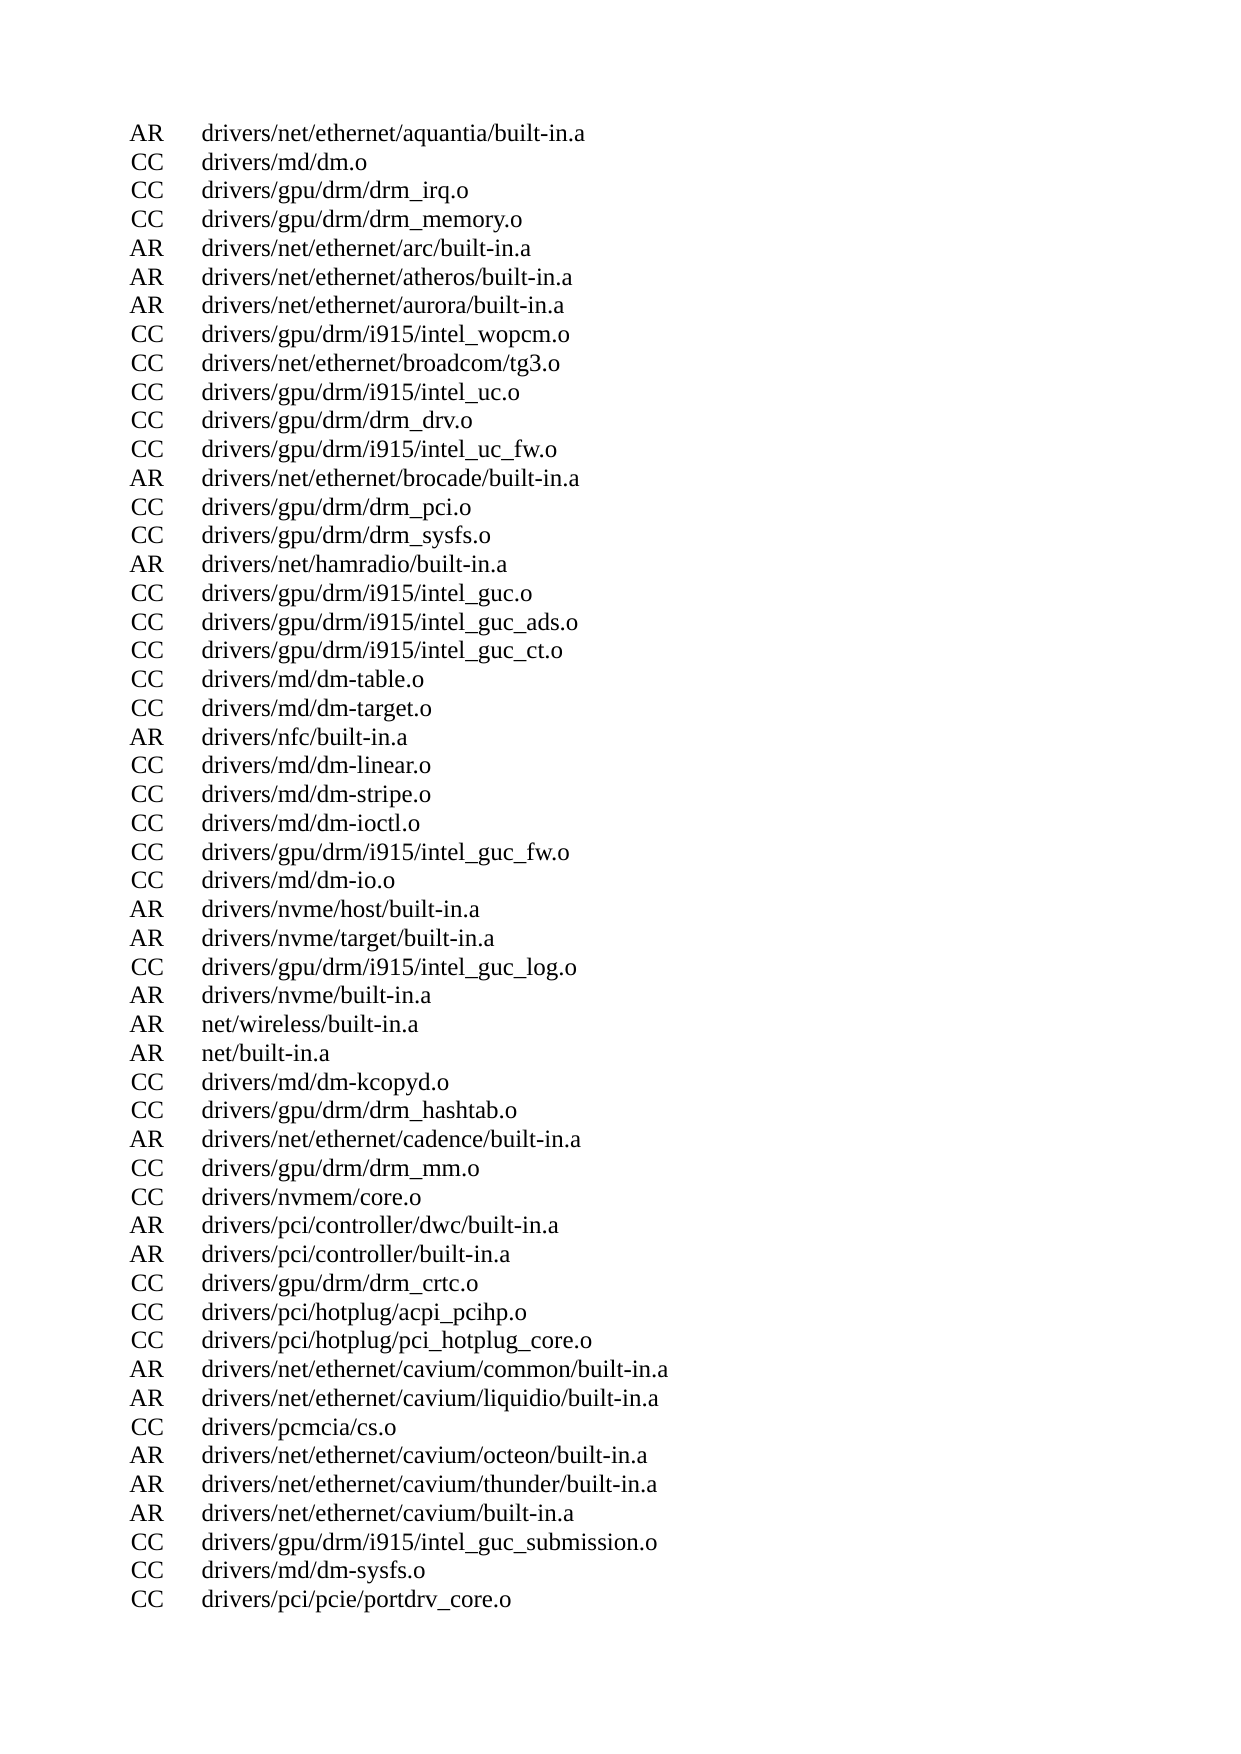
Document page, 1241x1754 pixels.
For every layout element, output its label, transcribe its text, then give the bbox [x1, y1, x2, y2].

text AR drivers/pci/controller/dwc/built-in.a [118, 1211, 1122, 1239]
text CC drivers/gpu/drm/i915/intel_guc_log.o [118, 952, 1122, 981]
text AR drivers/nvme/built-in.a [118, 981, 1122, 1009]
text CC drivers/md/dm-sysfs.o [118, 1556, 1122, 1584]
text AR drivers/net/ethernet/cavium/common/built-in.a [118, 1354, 1122, 1383]
text CC drivers/gpu/drm/i915/intel_guc_fw.o [118, 837, 1122, 866]
text CC drivers/md/dm-stripe.o [118, 779, 1122, 808]
text CC drivers/gpu/drm/drm_hashtab.o [118, 1096, 1122, 1124]
text AR drivers/net/ethernet/cavium/built-in.a [118, 1498, 1122, 1527]
text AR drivers/nvme/host/built-in.a [118, 894, 1122, 923]
text AR drivers/nvme/target/built-in.a [118, 923, 1122, 952]
text AR drivers/net/ethernet/brocade/built-in.a [118, 463, 1122, 492]
text CC drivers/md/dm-io.o [118, 866, 1122, 894]
text AR drivers/net/ethernet/aquantia/built-in.a [118, 118, 1122, 147]
text CC drivers/nvmem/core.o [118, 1182, 1122, 1211]
text AR drivers/nfc/built-in.a [118, 722, 1122, 751]
text CC drivers/pcmcia/cs.o [118, 1412, 1122, 1441]
text CC drivers/md/dm-ioctl.o [118, 808, 1122, 837]
text AR net/built-in.a [118, 1038, 1122, 1067]
text CC drivers/md/dm.o [118, 147, 1122, 176]
text AR drivers/net/ethernet/atheros/built-in.a [118, 262, 1122, 291]
text CC drivers/md/dm-kcopyd.o [118, 1067, 1122, 1096]
text CC drivers/pci/hotplug/acpi_pcihp.o [118, 1297, 1122, 1326]
text CC drivers/pci/hotplug/pci_hotplug_core.o [118, 1326, 1122, 1354]
text CC drivers/gpu/drm/drm_mm.o [118, 1153, 1122, 1182]
text AR net/wireless/built-in.a [118, 1009, 1122, 1038]
text CC drivers/net/ethernet/broadcom/tg3.o [118, 348, 1122, 377]
text CC drivers/md/dm-table.o [118, 664, 1122, 693]
text CC drivers/md/dm-linear.o [118, 751, 1122, 779]
text CC drivers/gpu/drm/i915/intel_guc.o [118, 578, 1122, 607]
text CC drivers/gpu/drm/drm_memory.o [118, 204, 1122, 233]
text AR drivers/net/ethernet/cavium/octeon/built-in.a [118, 1441, 1122, 1469]
text CC drivers/gpu/drm/drm_pci.o [118, 492, 1122, 521]
text CC drivers/gpu/drm/i915/intel_guc_ct.o [118, 636, 1122, 664]
text CC drivers/md/dm-target.o [118, 693, 1122, 722]
text CC drivers/gpu/drm/drm_drv.o [118, 406, 1122, 434]
text CC drivers/gpu/drm/i915/intel_uc_fw.o [118, 434, 1122, 463]
text CC drivers/pci/pcie/portdrv_core.o [118, 1584, 1122, 1613]
text CC drivers/gpu/drm/drm_irq.o [118, 176, 1122, 204]
text AR drivers/pci/controller/built-in.a [118, 1239, 1122, 1268]
text CC drivers/gpu/drm/i915/intel_guc_submission.o [118, 1527, 1122, 1556]
text AR drivers/net/ethernet/cavium/thunder/built-in.a [118, 1469, 1122, 1498]
text CC drivers/gpu/drm/drm_crtc.o [118, 1268, 1122, 1297]
text CC drivers/gpu/drm/i915/intel_guc_ads.o [118, 607, 1122, 636]
text AR drivers/net/hamradio/built-in.a [118, 549, 1122, 578]
text CC drivers/gpu/drm/i915/intel_wopcm.o [118, 319, 1122, 348]
text AR drivers/net/ethernet/cadence/built-in.a [118, 1124, 1122, 1153]
text AR drivers/net/ethernet/arc/built-in.a [118, 233, 1122, 262]
text AR drivers/net/ethernet/aurora/built-in.a [118, 291, 1122, 319]
text CC drivers/gpu/drm/drm_sysfs.o [118, 521, 1122, 549]
text CC drivers/gpu/drm/i915/intel_uc.o [118, 377, 1122, 406]
text AR drivers/net/ethernet/cavium/liquidio/built-in.a [118, 1383, 1122, 1412]
